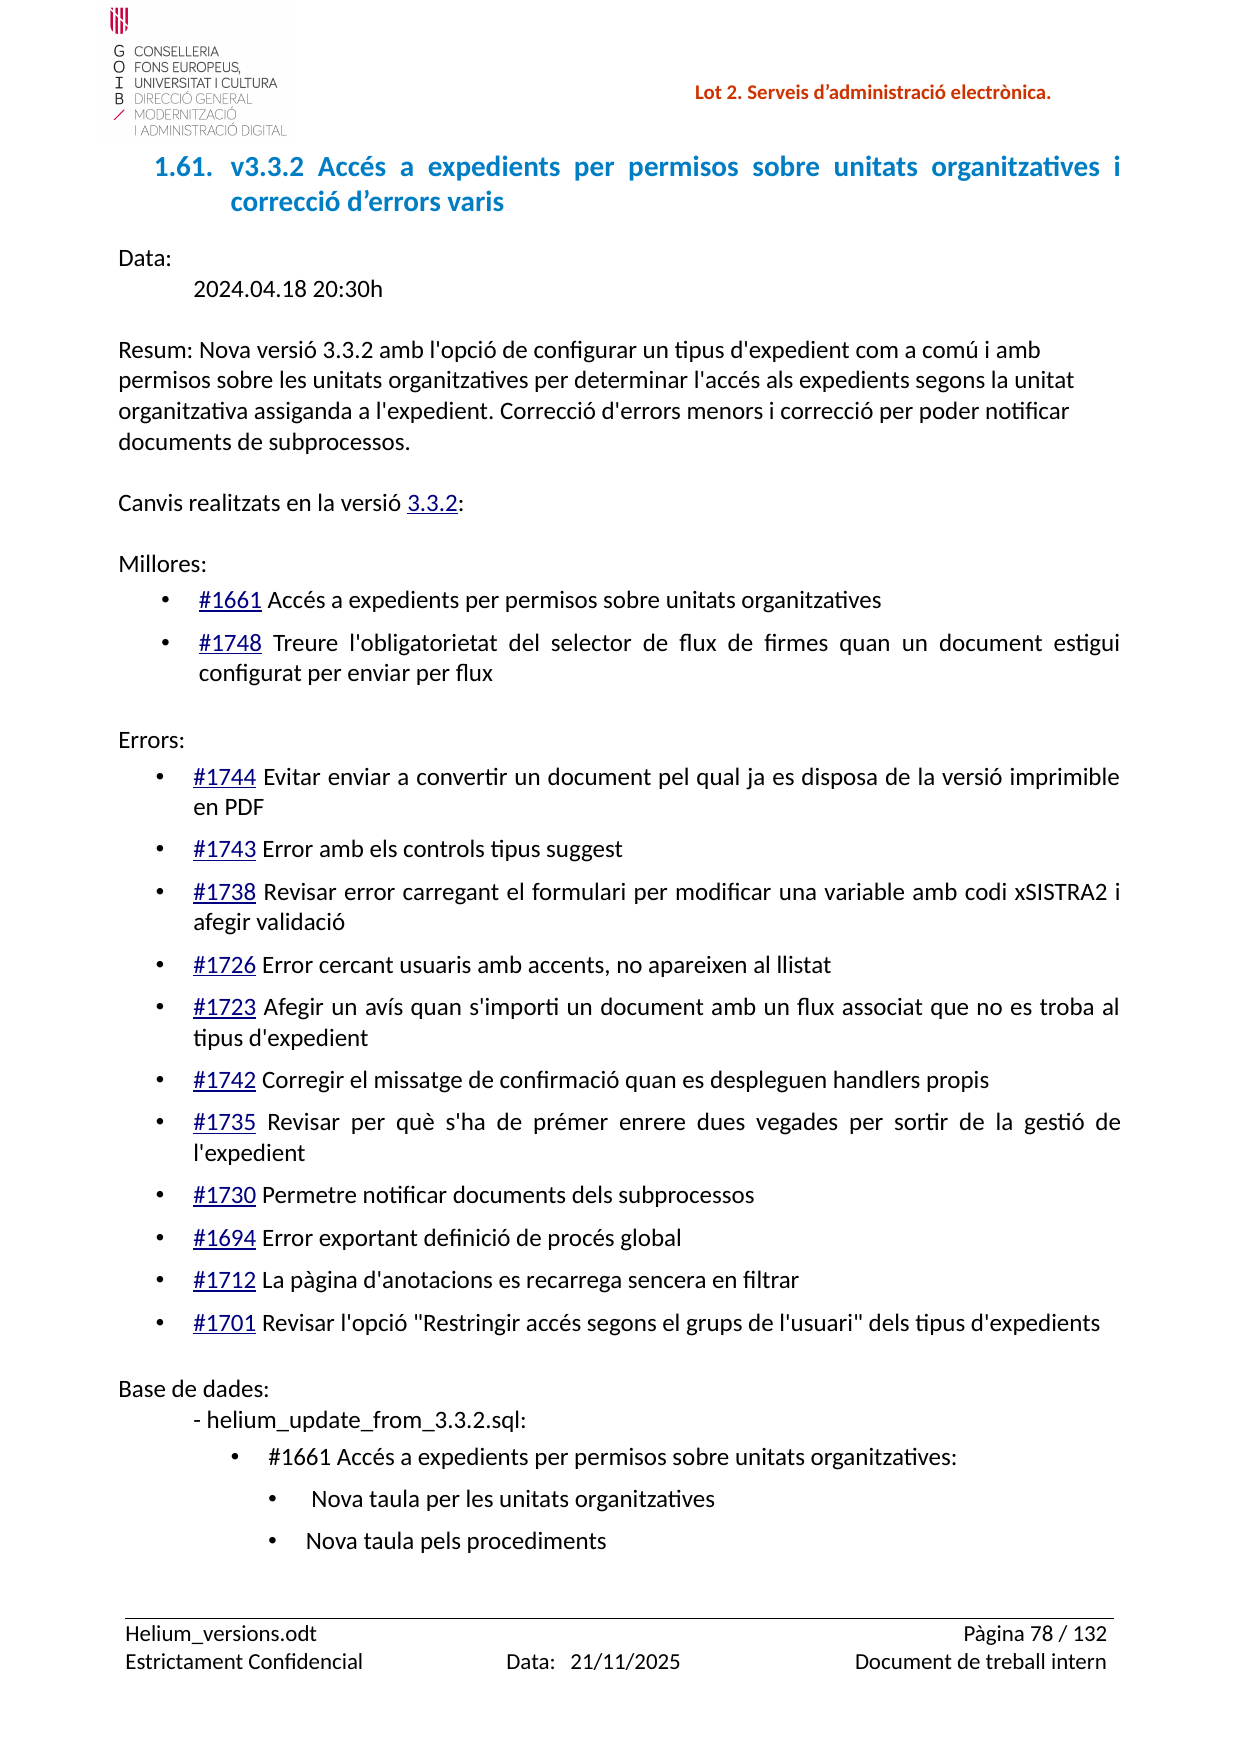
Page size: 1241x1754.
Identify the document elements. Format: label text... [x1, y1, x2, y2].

list #1661 Accés a expedients per permisos sobre unitats organitzatives [161, 584, 1122, 615]
list #1744 Evitar enviar a convertir un document pel qual ja es disposa de la versió imprimible en PDF [156, 761, 1122, 822]
list #1742 Corregir el missatge de confirmació quan es despleguen handlers propis [156, 1064, 1122, 1095]
list #1694 Error exportant definició de procés global [156, 1222, 1122, 1252]
text - helium_update_from_3.3.2.sql: [118, 1404, 1122, 1435]
text Millores: [118, 548, 1122, 578]
list #1738 Revisar error carregant el formulari per modificar una variable amb codi xSISTRA2 i afegir validació [156, 876, 1122, 937]
text 2024.04.18 20:30h [118, 273, 1122, 304]
text Canvis realitzats en la versió 3.3.2: [118, 487, 1122, 517]
text Base de dades: [118, 1374, 1122, 1404]
list #1748 Treure l'obligatorietat del selector de flux de firmes quan un document estigui configurat per enviar per flux [161, 627, 1122, 688]
text Data: [118, 243, 1122, 273]
list #1735 Revisar per què s'ha de prémer enrere dues vegades per sortir de la gestió de l'expedient [156, 1107, 1122, 1168]
list Nova taula pels procediments [268, 1525, 1122, 1556]
list #1701 Revisar l'opció "Restringir accés segons el grups de l'usuari" dels tipus d'expedients [156, 1307, 1122, 1337]
subtitle v3.3.2 Accés a expedients per permisos sobre unitats organitzatives i correcció d’errors varis [153, 148, 1122, 219]
list Nova taula per les unitats organitzatives [268, 1483, 1122, 1513]
list #1712 La pàgina d'anotacions es recarrega sencera en filtrar [156, 1264, 1122, 1295]
picture [100, 0, 297, 144]
list #1661 Accés a expedients per permisos sobre unitats organitzatives: [231, 1441, 1122, 1471]
list #1723 Afegir un avís quan s'importi un document amb un flux associat que no es troba al tipus d'expedient [156, 991, 1122, 1052]
list #1743 Error amb els controls tipus suggest [156, 833, 1122, 864]
list #1730 Permetre notificar documents dels subprocessos [156, 1179, 1122, 1210]
list #1726 Error cercant usuaris amb accents, no apareixen al llistat [156, 949, 1122, 979]
text Errors: [118, 724, 1122, 755]
text Resum: Nova versió 3.3.2 amb l'opció de configurar un tipus d'expedient com a comú i amb permisos sobre les unitats organitzatives per determinar l'accés als expedients segons la unitat organitzativa assiganda a l'expedient. Correcció d'errors menors i correcció per poder notificar documents de subprocessos. [118, 334, 1122, 456]
